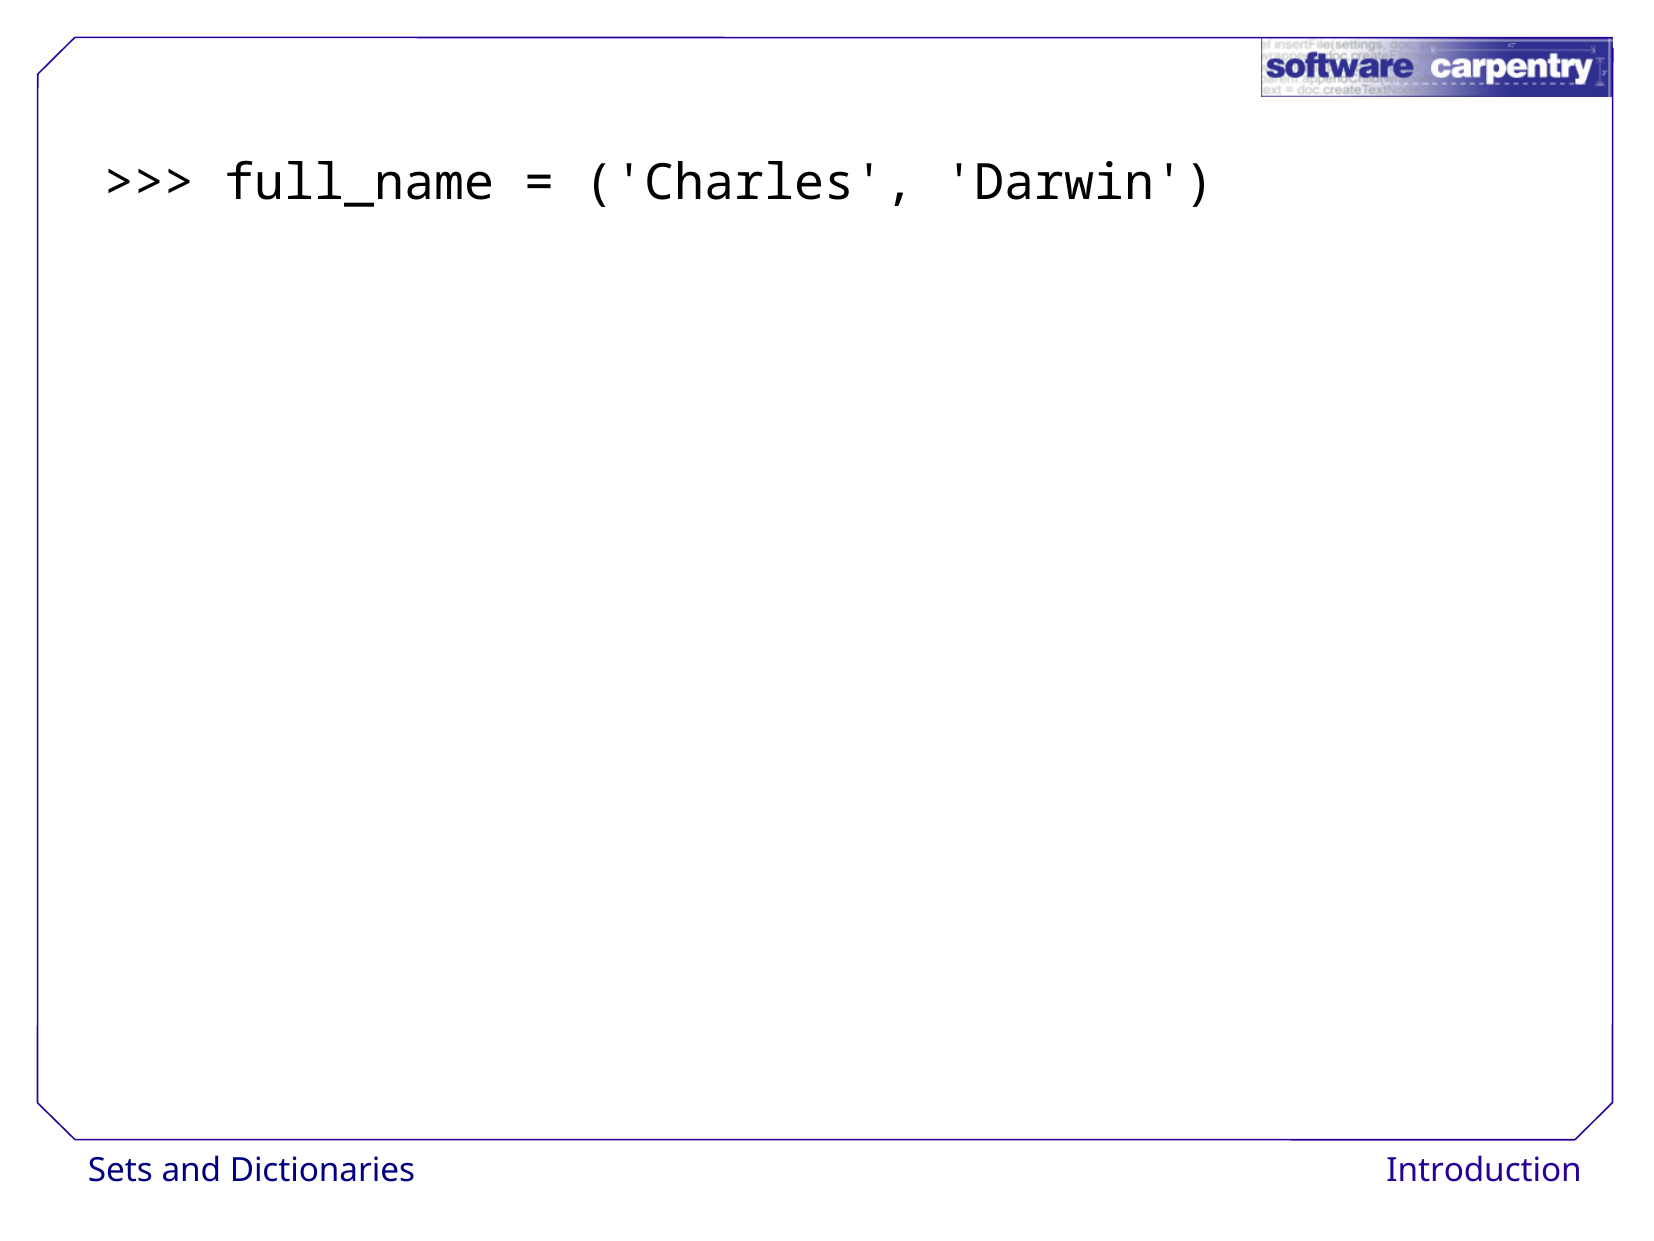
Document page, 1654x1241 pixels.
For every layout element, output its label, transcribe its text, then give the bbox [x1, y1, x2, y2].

picture [1261, 39, 1613, 97]
text_box >>> full_name = ('Charles', 'Darwin') [89, 126, 1512, 677]
